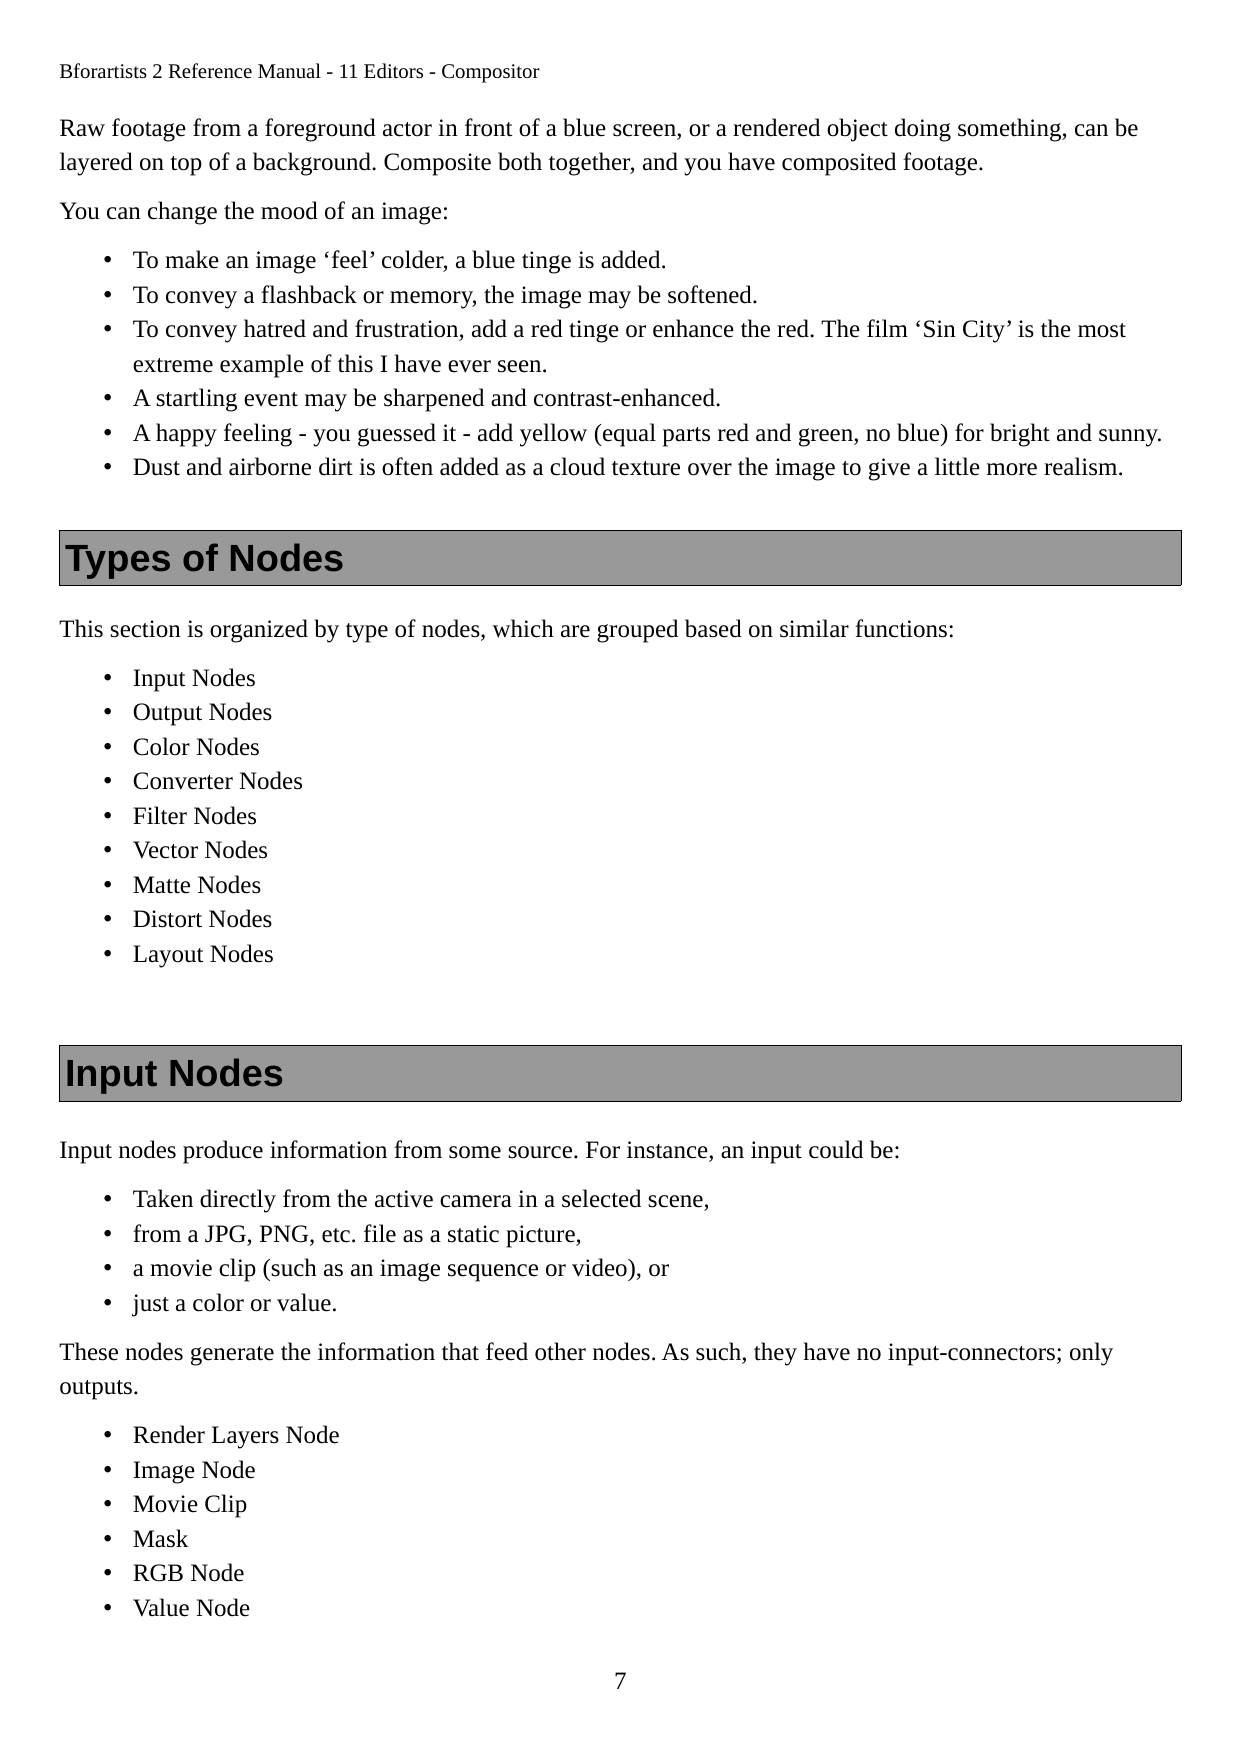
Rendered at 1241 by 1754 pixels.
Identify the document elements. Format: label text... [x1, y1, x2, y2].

table_header Input Nodes [60, 1046, 1181, 1101]
list A happy feeling - you guessed it - add yellow (equal parts red and green, no blue) for bright and sunny. [103, 418, 1181, 446]
list Filter Nodes [103, 801, 1181, 830]
list Layout Nodes [103, 939, 1181, 968]
list Mask [103, 1524, 1181, 1552]
list Render Layers Node [103, 1420, 1181, 1449]
list To convey a flashback or memory, the image may be softened. [103, 280, 1181, 308]
list from a JPG, PNG, etc. file as a static picture, [103, 1219, 1181, 1247]
text Input nodes produce information from some source. For instance, an input could be: [59, 1135, 1181, 1164]
list Output Nodes [103, 697, 1181, 726]
list Distort Nodes [103, 904, 1181, 933]
list RGB Node [103, 1558, 1181, 1587]
table_header Types of Nodes [60, 531, 1181, 585]
list Converter Nodes [103, 766, 1181, 795]
list Value Node [103, 1593, 1181, 1621]
list just a color or value. [103, 1288, 1181, 1316]
list A startling event may be sharpened and contrast-enhanced. [103, 383, 1181, 412]
text This section is organized by type of nodes, which are grouped based on similar functions: [59, 614, 1181, 643]
list Vector Nodes [103, 835, 1181, 864]
list Image Node [103, 1455, 1181, 1483]
list Dust and airborne dirt is often added as a cloud texture over the image to give a little more realism. [103, 452, 1181, 481]
list Taken directly from the active camera in a selected scene, [103, 1184, 1181, 1213]
list Color Nodes [103, 732, 1181, 761]
list To make an image ‘feel’ colder, a blue tinge is added. [103, 245, 1181, 274]
list To convey hatred and frustration, add a red tinge or enhance the red. The film ‘Sin City’ is the most extreme example of this I have ever seen. [103, 314, 1181, 377]
text You can change the mood of an image: [59, 196, 1181, 225]
text Raw footage from a foreground actor in front of a blue screen, or a rendered object doing something, can be layered on top of a background. Composite both together, and you have composited footage. [59, 113, 1181, 176]
list Matte Nodes [103, 870, 1181, 899]
text These nodes generate the information that feed other nodes. As such, they have no input-connectors; only outputs. [59, 1337, 1181, 1400]
list Movie Clip [103, 1489, 1181, 1518]
list a movie clip (such as an image sequence or video), or [103, 1253, 1181, 1282]
list Input Nodes [103, 663, 1181, 692]
